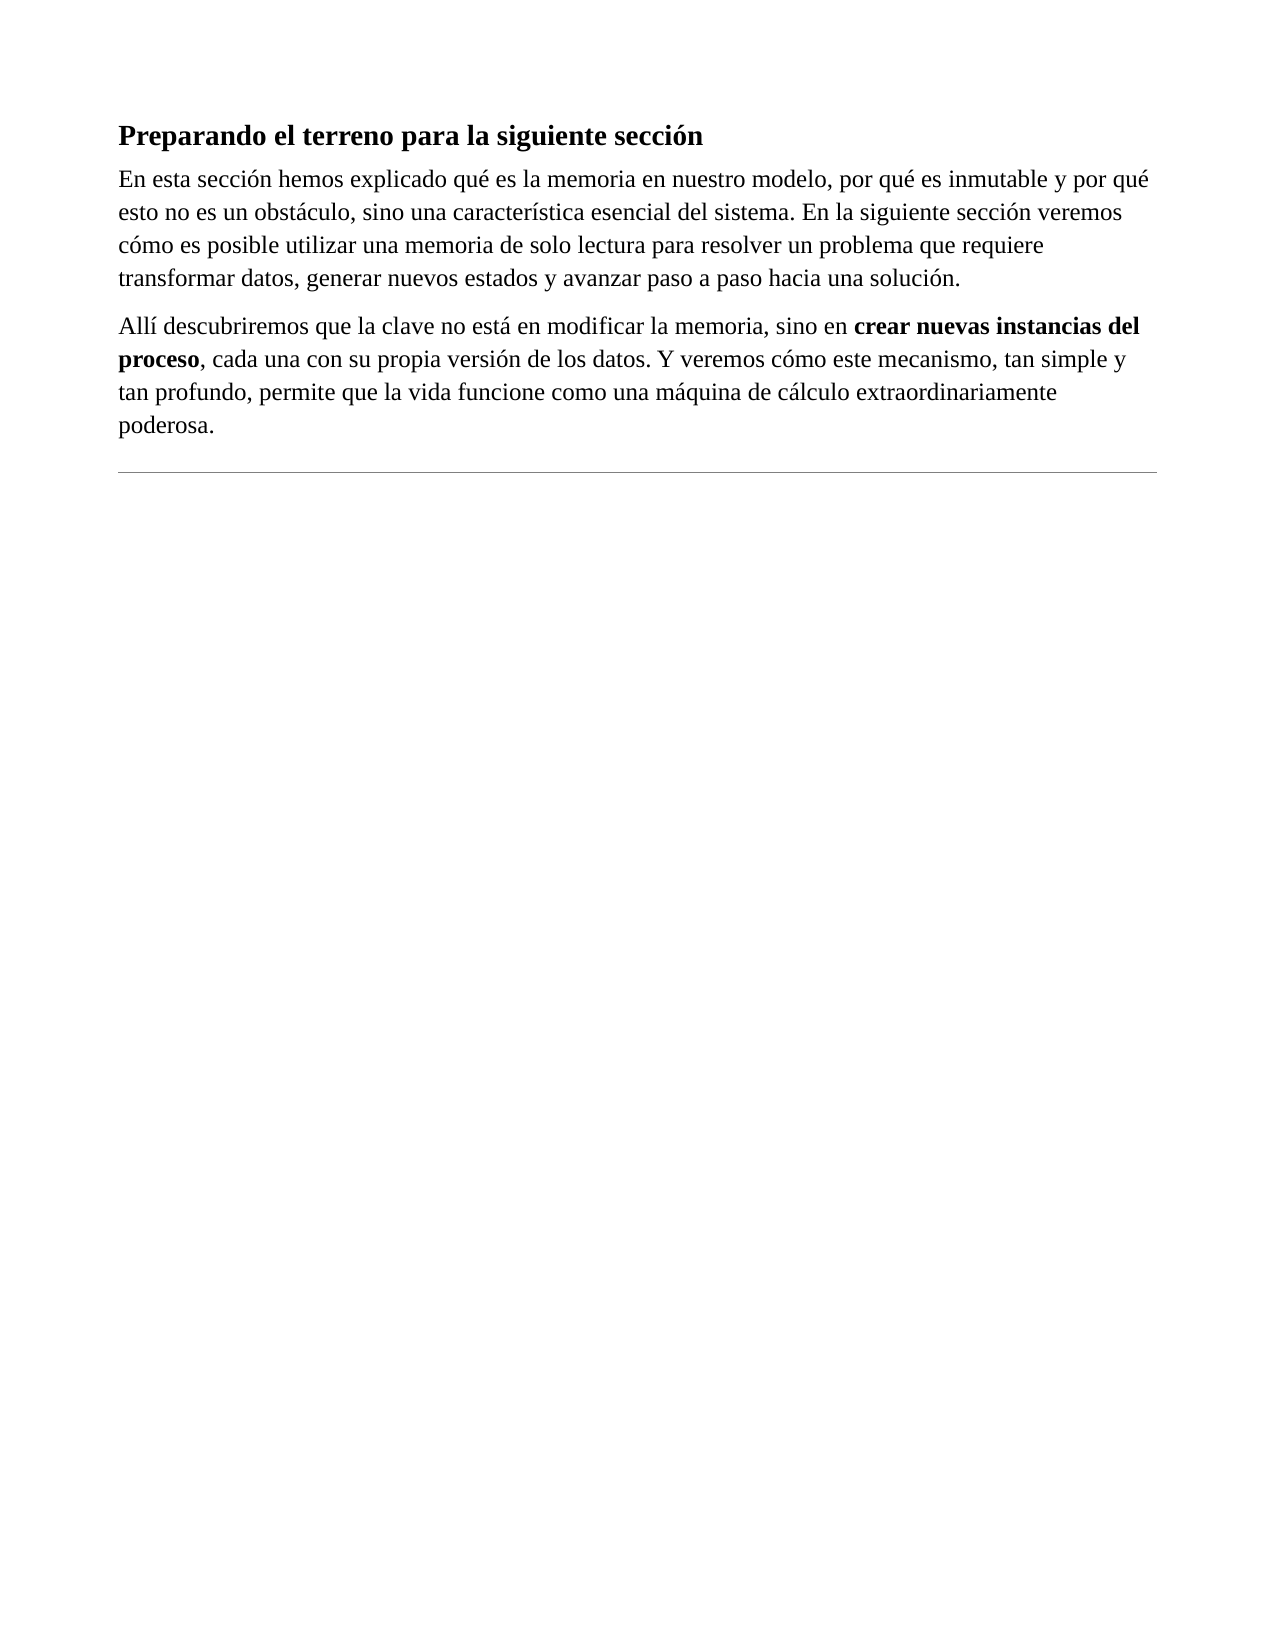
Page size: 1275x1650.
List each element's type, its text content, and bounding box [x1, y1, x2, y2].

subtitle Preparando el terreno para la siguiente sección [118, 118, 1157, 152]
text En esta sección hemos explicado qué es la memoria en nuestro modelo, por qué es inmutable y por qué esto no es un obstáculo, sino una característica esencial del sistema. En la siguiente sección veremos cómo es posible utilizar una memoria de solo lectura para resolver un problema que requiere transformar datos, generar nuevos estados y avanzar paso a paso hacia una solución. [118, 164, 1157, 292]
text Allí descubriremos que la clave no está en modificar la memoria, sino en crear nuevas instancias del proceso, cada una con su propia versión de los datos. Y veremos cómo este mecanismo, tan simple y tan profundo, permite que la vida funcione como una máquina de cálculo extraordinariamente poderosa. [118, 311, 1157, 439]
